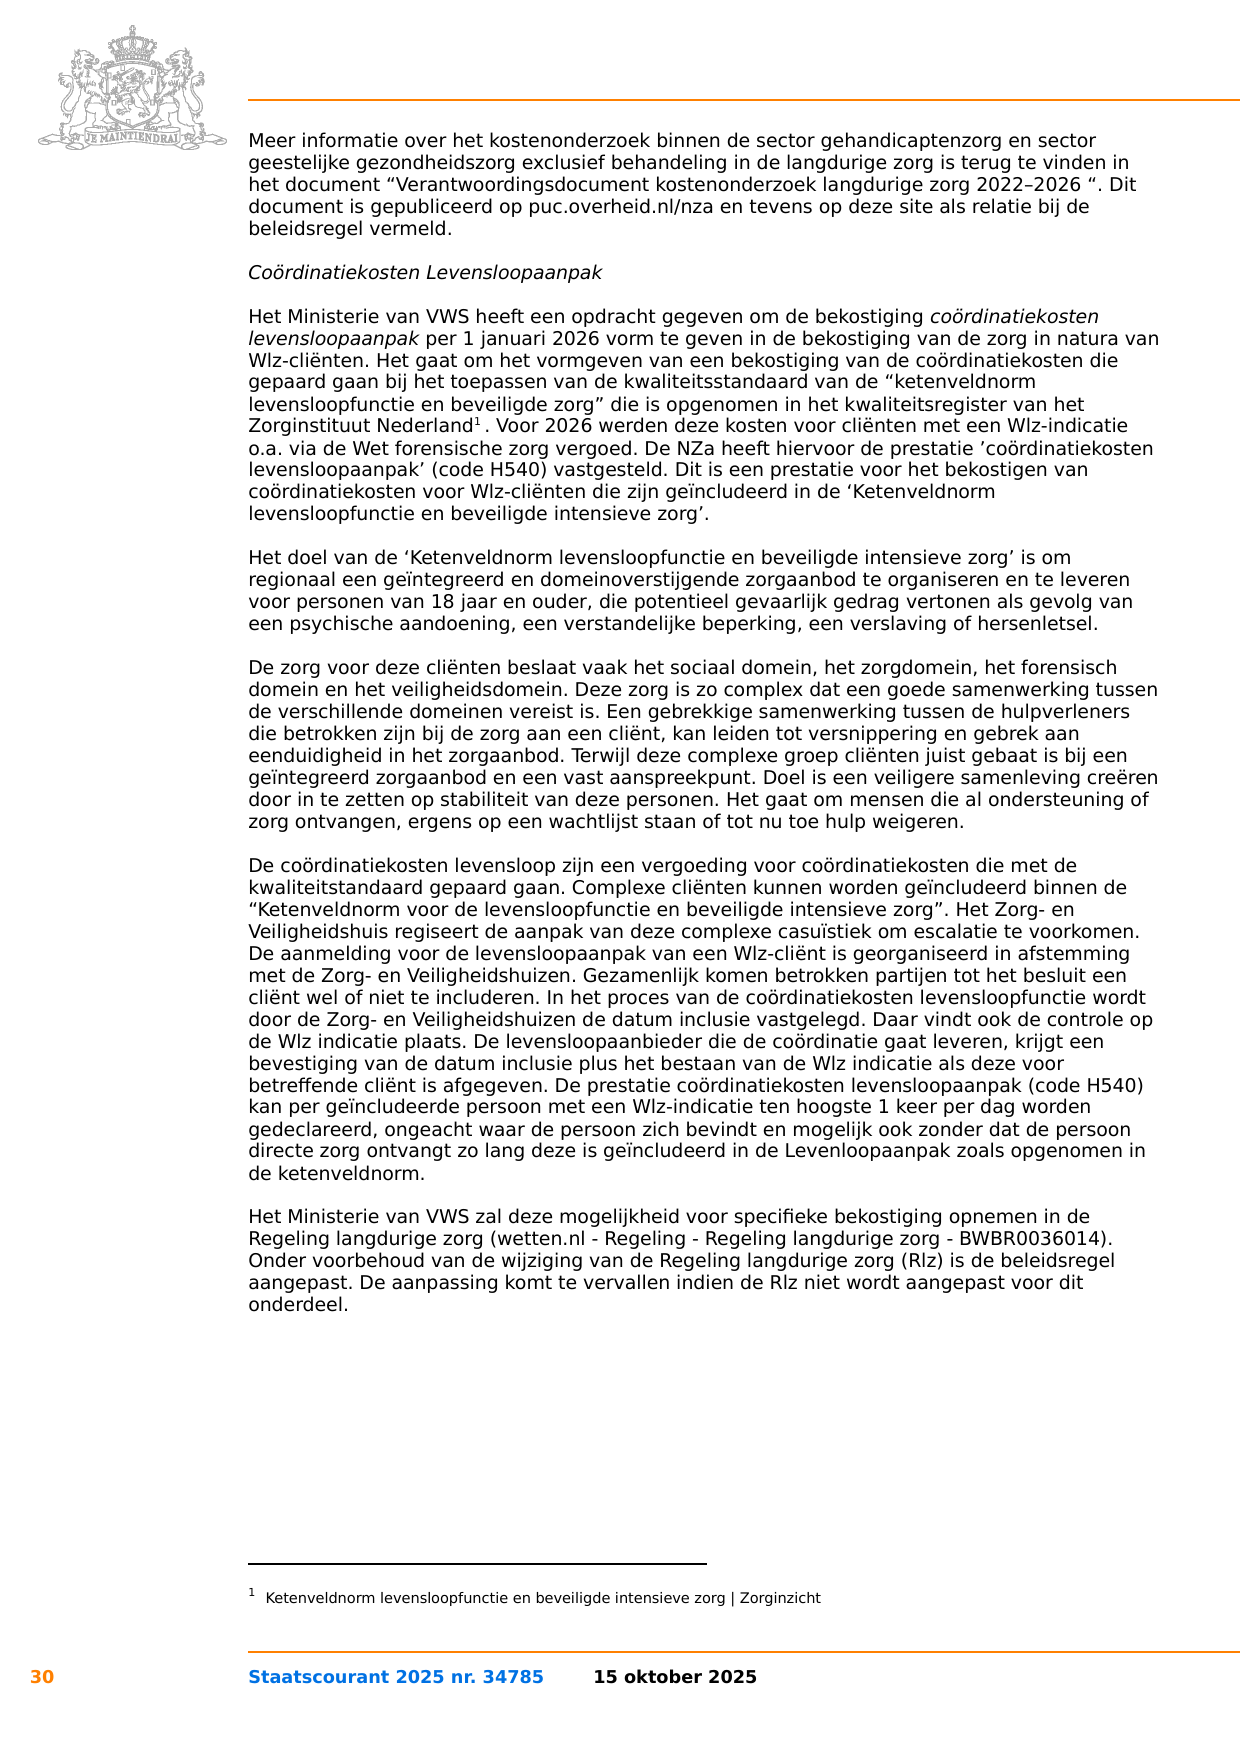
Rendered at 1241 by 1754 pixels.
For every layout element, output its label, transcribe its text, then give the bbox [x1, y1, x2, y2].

text Het doel van de ‘Ketenveldnorm levensloopfunctie en beveiligde intensieve zorg’ is om regionaal een geïntegreerd en domeinoverstijgende zorgaanbod te organiseren en te leveren voor personen van 18 jaar en ouder, die potentieel gevaarlijk gedrag vertonen als gevolg van een psychische aandoening, een verstandelijke beperking, een verslaving of hersenletsel. [248, 547, 1163, 635]
text Ketenveldnorm levensloopfunctie en beveiligde intensieve zorg | Zorginzicht [248, 1586, 1163, 1608]
text Het Ministerie van VWS zal deze mogelijkheid voor specifieke bekostiging opnemen in de Regeling langdurige zorg (wetten.nl - Regeling - Regeling langdurige zorg - BWBR0036014). Onder voorbehoud van de wijziging van de Regeling langdurige zorg (Rlz) is de beleidsregel aangepast. De aanpassing komt te vervallen indien de Rlz niet wordt aangepast voor dit onderdeel. [248, 1206, 1163, 1316]
text Meer informatie over het kostenonderzoek binnen de sector gehandicaptenzorg en sector geestelijke gezondheidszorg exclusief behandeling in de langdurige zorg is terug te vinden in het document “Verantwoordingsdocument kostenonderzoek langdurige zorg 2022–2026 “. Dit document is gepubliceerd op puc.overheid.nl/nza en tevens op deze site als relatie bij de beleidsregel vermeld. [248, 130, 1163, 240]
text De zorg voor deze cliënten beslaat vaak het sociaal domein, het zorgdomein, het forensisch domein en het veiligheidsdomein. Deze zorg is zo complex dat een goede samenwerking tussen de verschillende domeinen vereist is. Een gebrekkige samenwerking tussen de hulpverleners die betrokken zijn bij de zorg aan een cliënt, kan leiden tot versnippering en gebrek aan eenduidigheid in het zorgaanbod. Terwijl deze complexe groep cliënten juist gebaat is bij een geïntegreerd zorgaanbod en een vast aanspreekpunt. Doel is een veiligere samenleving creëren door in te zetten op stabiliteit van deze personen. Het gaat om mensen die al ondersteuning of zorg ontvangen, ergens op een wachtlijst staan of tot nu toe hulp weigeren. [248, 657, 1163, 833]
text De coördinatiekosten levensloop zijn een vergoeding voor coördinatiekosten die met de kwaliteitstandaard gepaard gaan. Complexe cliënten kunnen worden geïncludeerd binnen de “Ketenveldnorm voor de levensloopfunctie en beveiligde intensieve zorg”. Het Zorg- en Veiligheidshuis regiseert de aanpak van deze complexe casuïstiek om escalatie te voorkomen. De aanmelding voor de levensloopaanpak van een Wlz-cliënt is georganiseerd in afstemming met de Zorg- en Veiligheidshuizen. Gezamenlijk komen betrokken partijen tot het besluit een cliënt wel of niet te includeren. In het proces van de coördinatiekosten levensloopfunctie wordt door de Zorg- en Veiligheidshuizen de datum inclusie vastgelegd. Daar vindt ook de controle op de Wlz indicatie plaats. De levensloopaanbieder die de coördinatie gaat leveren, krijgt een bevestiging van de datum inclusie plus het bestaan van de Wlz indicatie als deze voor betreffende cliënt is afgegeven. De prestatie coördinatiekosten levensloopaanpak (code H540) kan per geïncludeerde persoon met een Wlz-indicatie ten hoogste 1 keer per dag worden gedeclareerd, ongeacht waar de persoon zich bevindt en mogelijk ook zonder dat de persoon directe zorg ontvangt zo lang deze is geïncludeerd in de Levenloopaanpak zoals opgenomen in de ketenveldnorm. [248, 855, 1163, 1184]
text Het Ministerie van VWS heeft een opdracht gegeven om de bekostiging coördinatiekosten levensloopaanpak per 1 januari 2026 vorm te geven in de bekostiging van de zorg in natura van Wlz-cliënten. Het gaat om het vormgeven van een bekostiging van de coördinatiekosten die gepaard gaan bij het toepassen van de kwaliteitsstandaard van de “ketenveldnorm levensloopfunctie en beveiligde zorg” die is opgenomen in het kwaliteitsregister van het Zorginstituut Nederland. Voor 2026 werden deze kosten voor cliënten met een Wlz-indicatie o.a. via de Wet forensische zorg vergoed. De NZa heeft hiervoor de prestatie ’coördinatiekosten levensloopaanpak’ (code H540) vastgesteld. Dit is een prestatie voor het bekostigen van coördinatiekosten voor Wlz-cliënten die zijn geïncludeerd in de ‘Ketenveldnorm levensloopfunctie en beveiligde intensieve zorg’. [248, 306, 1163, 525]
picture [38, 25, 227, 150]
subtitle Coördinatiekosten Levensloopaanpak [248, 262, 1163, 284]
